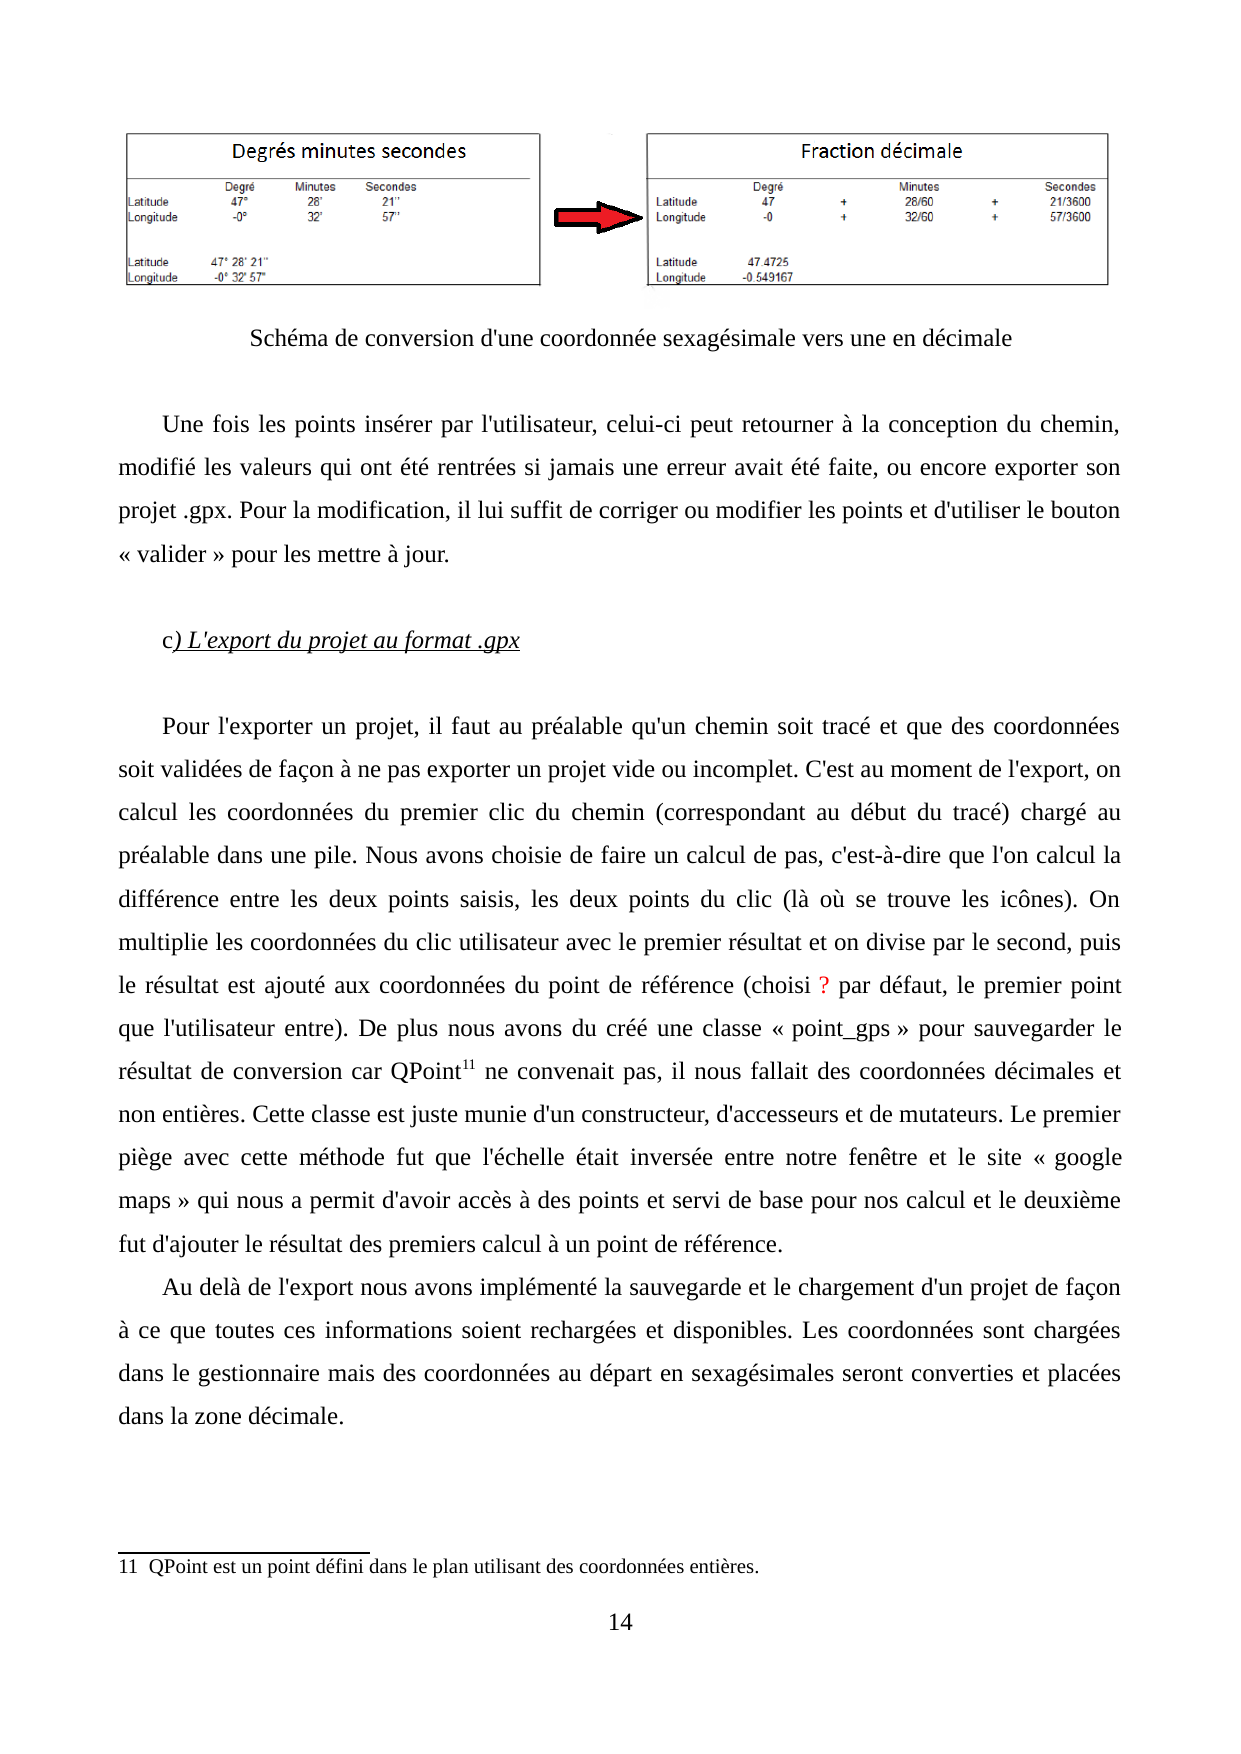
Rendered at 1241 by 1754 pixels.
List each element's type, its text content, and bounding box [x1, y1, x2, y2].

text c) L'export du projet au format .gpx [118, 625, 1122, 654]
text Une fois les points insérer par l'utilisateur, celui-ci peut retourner à la conception du chemin, modifié les valeurs qui ont été rentrées si jamais une erreur avait été faite, ou encore exporter son projet .gpx. Pour la modification, il lui suffit de corriger ou modifier les points et d'utiliser le bouton « valider » pour les mettre à jour. [118, 409, 1122, 567]
text Pour l'exporter un projet, il faut au préalable qu'un chemin soit tracé et que des coordonnées soit validées de façon à ne pas exporter un projet vide ou incomplet. C'est au moment de l'export, on calcul les coordonnées du premier clic du chemin (correspondant au début du tracé) chargé au préalable dans une pile. Nous avons choisie de faire un calcul de pas, c'est-à-dire que l'on calcul la différence entre les deux points saisis, les deux points du clic (là où se trouve les icônes). On multiplie les coordonnées du clic utilisateur avec le premier résultat et on divise par le second, puis le résultat est ajouté aux coordonnées du point de référence (choisi ? par défaut, le premier point que l'utilisateur entre). De plus nous avons du créé une classe « point_gps » pour sauvegarder le résultat de conversion car QPoint ne convenait pas, il nous fallait des coordonnées décimales et non entières. Cette classe est juste munie d'un constructeur, d'accesseurs et de mutateurs. Le premier piège avec cette méthode fut que l'échelle était inversée entre notre fenêtre et le site « google maps » qui nous a permit d'avoir accès à des points et servi de base pour nos calcul et le deuxième fut d'ajouter le résultat des premiers calcul à un point de référence. [118, 711, 1122, 1257]
text Au delà de l'export nous avons implémenté la sauvegarde et le chargement d'un projet de façon à ce que toutes ces informations soient rechargées et disponibles. Les coordonnées sont chargées dans le gestionnaire mais des coordonnées au départ en sexagésimales seront converties et placées dans la zone décimale. [118, 1272, 1122, 1430]
text Schéma de conversion d'une coordonnée sexagésimale vers une en décimale [118, 309, 1122, 352]
picture [118, 118, 1123, 309]
text QPoint est un point défini dans le plan utilisant des coordonnées entières. [118, 1553, 1122, 1578]
